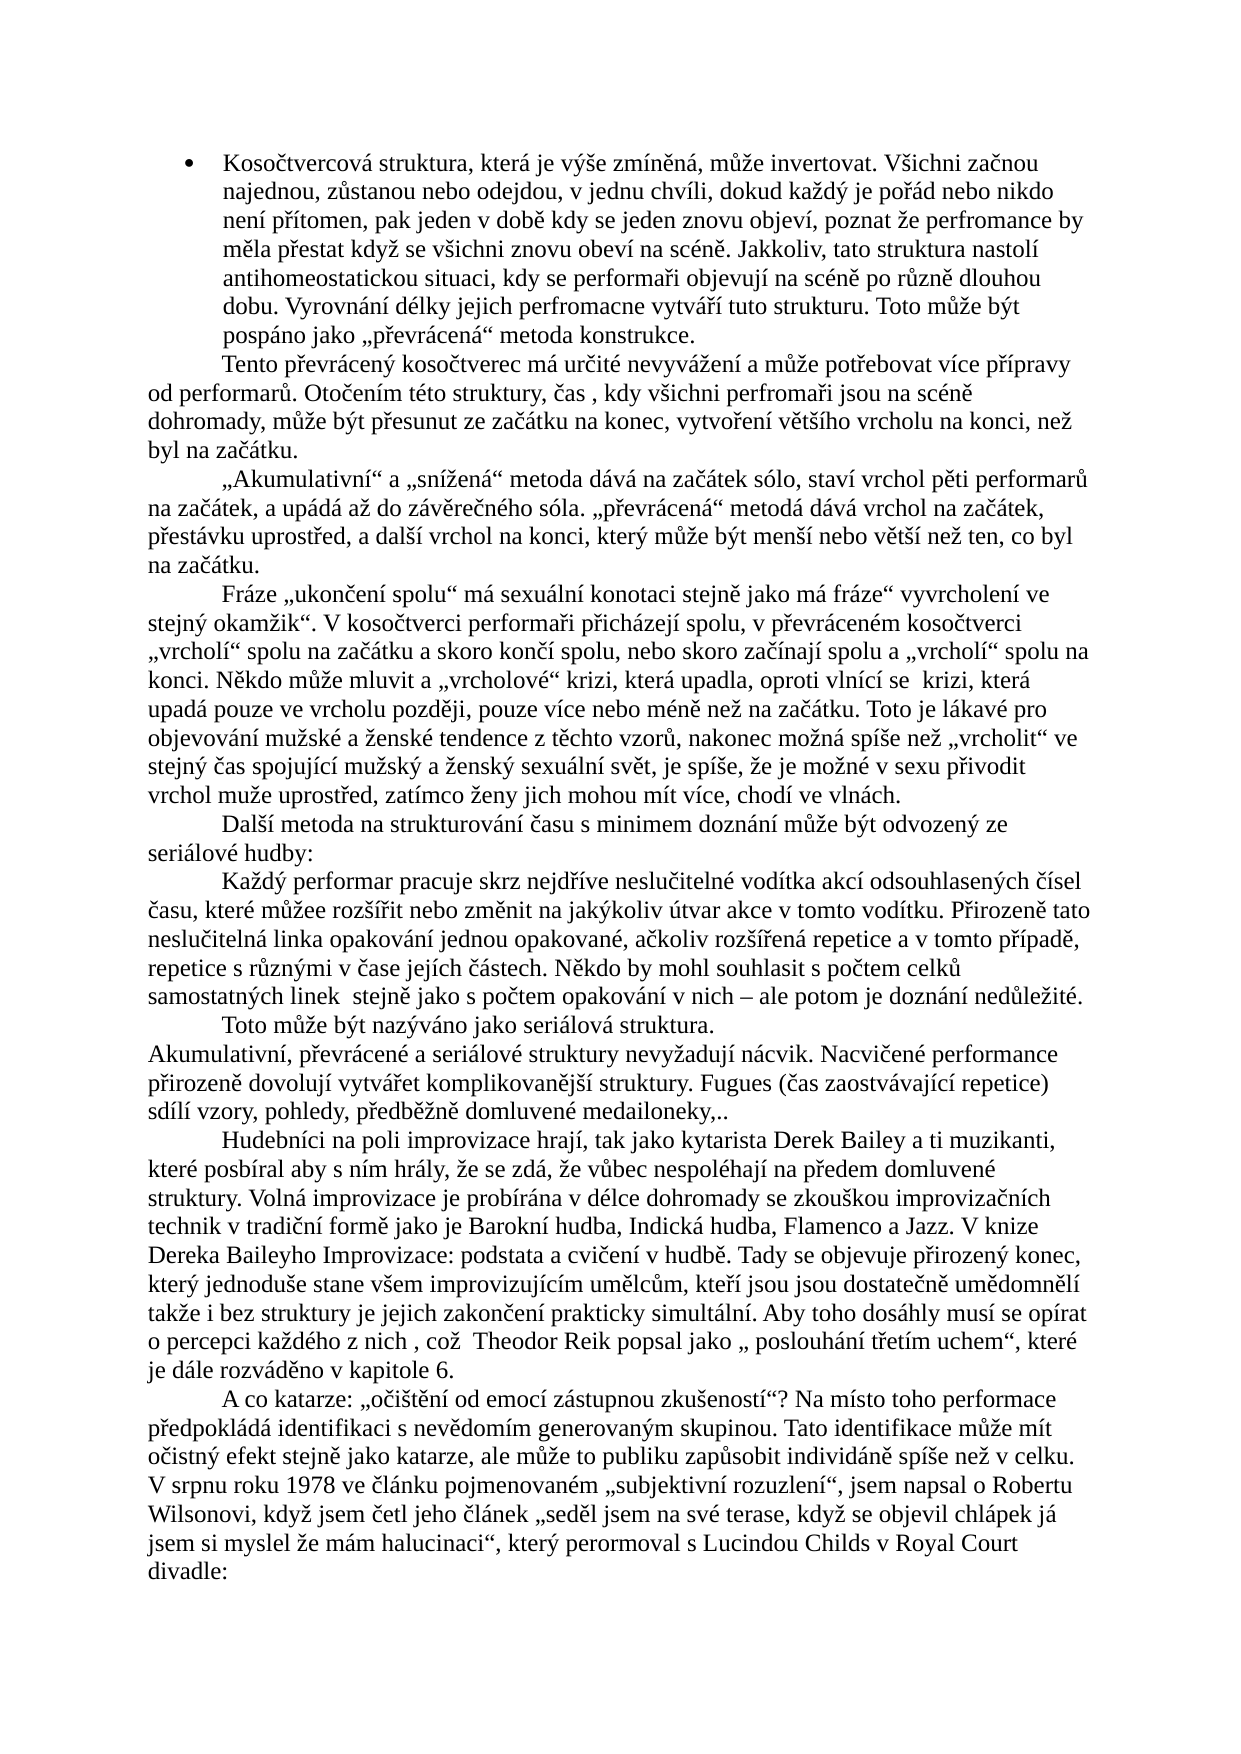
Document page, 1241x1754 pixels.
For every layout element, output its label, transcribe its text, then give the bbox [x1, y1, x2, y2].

text Toto může být nazýváno jako seriálová struktura. [148, 1010, 1093, 1039]
text Další metoda na strukturování času s minimem doznání může být odvozený ze seriálové hudby: [148, 809, 1093, 866]
text Tento převrácený kosočtverec má určité nevyvážení a může potřebovat více přípravy od performarů. Otočením této struktury, čas , kdy všichni perfromaři jsou na scéně dohromady, může být přesunut ze začátku na konec, vytvoření většího vrcholu na konci, než byl na začátku. [148, 349, 1093, 464]
text Hudebníci na poli improvizace hrají, tak jako kytarista Derek Bailey a ti muzikanti, které posbíral aby s ním hrály, že se zdá, že vůbec nespoléhají na předem domluvené struktury. Volná improvizace je probírána v délce dohromady se zkouškou improvizačních technik v tradiční formě jako je Barokní hudba, Indická hudba, Flamenco a Jazz. V knize Dereka Baileyho Improvizace: podstata a cvičení v hudbě. Tady se objevuje přirozený konec, který jednoduše stane všem improvizujícím umělcům, kteří jsou jsou dostatečně umědomnělí takže i bez struktury je jejich zakončení prakticky simultální. Aby toho dosáhly musí se opírat o percepci každého z nich , což Theodor Reik popsal jako „ poslouhání třetím uchem“, které je dále rozváděno v kapitole 6. [148, 1125, 1093, 1384]
text „Akumulativní“ a „snížená“ metoda dává na začátek sólo, staví vrchol pěti performarů na začátek, a upádá až do závěrečného sóla. „převrácená“ metodá dává vrchol na začátek, přestávku uprostřed, a další vrchol na konci, který může být menší nebo větší než ten, co byl na začátku. [148, 464, 1093, 579]
text Akumulativní, převrácené a seriálové struktury nevyžadují nácvik. Nacvičené performance přirozeně dovolují vytvářet komplikovanější struktury. Fugues (čas zaostvávající repetice) sdílí vzory, pohledy, předběžně domluvené medailoneky,.. [148, 1039, 1093, 1125]
list Kosočtvercová struktura, která je výše zmíněná, může invertovat. Všichni začnou najednou, zůstanou nebo odejdou, v jednu chvíli, dokud každý je pořád nebo nikdo není přítomen, pak jeden v době kdy se jeden znovu objeví, poznat že perfromance by měla přestat když se všichni znovu obeví na scéně. Jakkoliv, tato struktura nastolí antihomeostatickou situaci, kdy se performaři objevují na scéně po různě dlouhou dobu. Vyrovnání délky jejich perfromacne vytváří tuto strukturu. Toto může být pospáno jako „převrácená“ metoda konstrukce. [185, 148, 1093, 349]
text Každý performar pracuje skrz nejdříve neslučitelné vodítka akcí odsouhlasených čísel času, které můžee rozšířit nebo změnit na jakýkoliv útvar akce v tomto vodítku. Přirozeně tato neslučitelná linka opakování jednou opakované, ačkoliv rozšířená repetice a v tomto případě, repetice s různými v čase jejích částech. Někdo by mohl souhlasit s počtem celků samostatných linek stejně jako s počtem opakování v nich – ale potom je doznání nedůležité. [148, 866, 1093, 1010]
text Fráze „ukončení spolu“ má sexuální konotaci stejně jako má fráze“ vyvrcholení ve stejný okamžik“. V kosočtverci performaři přicházejí spolu, v převráceném kosočtverci „vrcholí“ spolu na začátku a skoro končí spolu, nebo skoro začínají spolu a „vrcholí“ spolu na konci. Někdo může mluvit a „vrcholové“ krizi, která upadla, oproti vlnící se krizi, která upadá pouze ve vrcholu později, pouze více nebo méně než na začátku. Toto je lákavé pro objevování mužské a ženské tendence z těchto vzorů, nakonec možná spíše než „vrcholit“ ve stejný čas spojující mužský a ženský sexuální svět, je spíše, že je možné v sexu přivodit vrchol muže uprostřed, zatímco ženy jich mohou mít více, chodí ve vlnách. [148, 579, 1093, 809]
text A co katarze: „očištění od emocí zástupnou zkušeností“? Na místo toho performace předpokládá identifikaci s nevědomím generovaným skupinou. Tato identifikace může mít očistný efekt stejně jako katarze, ale může to publiku zapůsobit individáně spíše než v celku. V srpnu roku 1978 ve článku pojmenovaném „subjektivní rozuzlení“, jsem napsal o Robertu Wilsonovi, když jsem četl jeho článek „seděl jsem na své terase, když se objevil chlápek já jsem si myslel že mám halucinaci“, který perormoval s Lucindou Childs v Royal Court divadle: [148, 1384, 1093, 1585]
